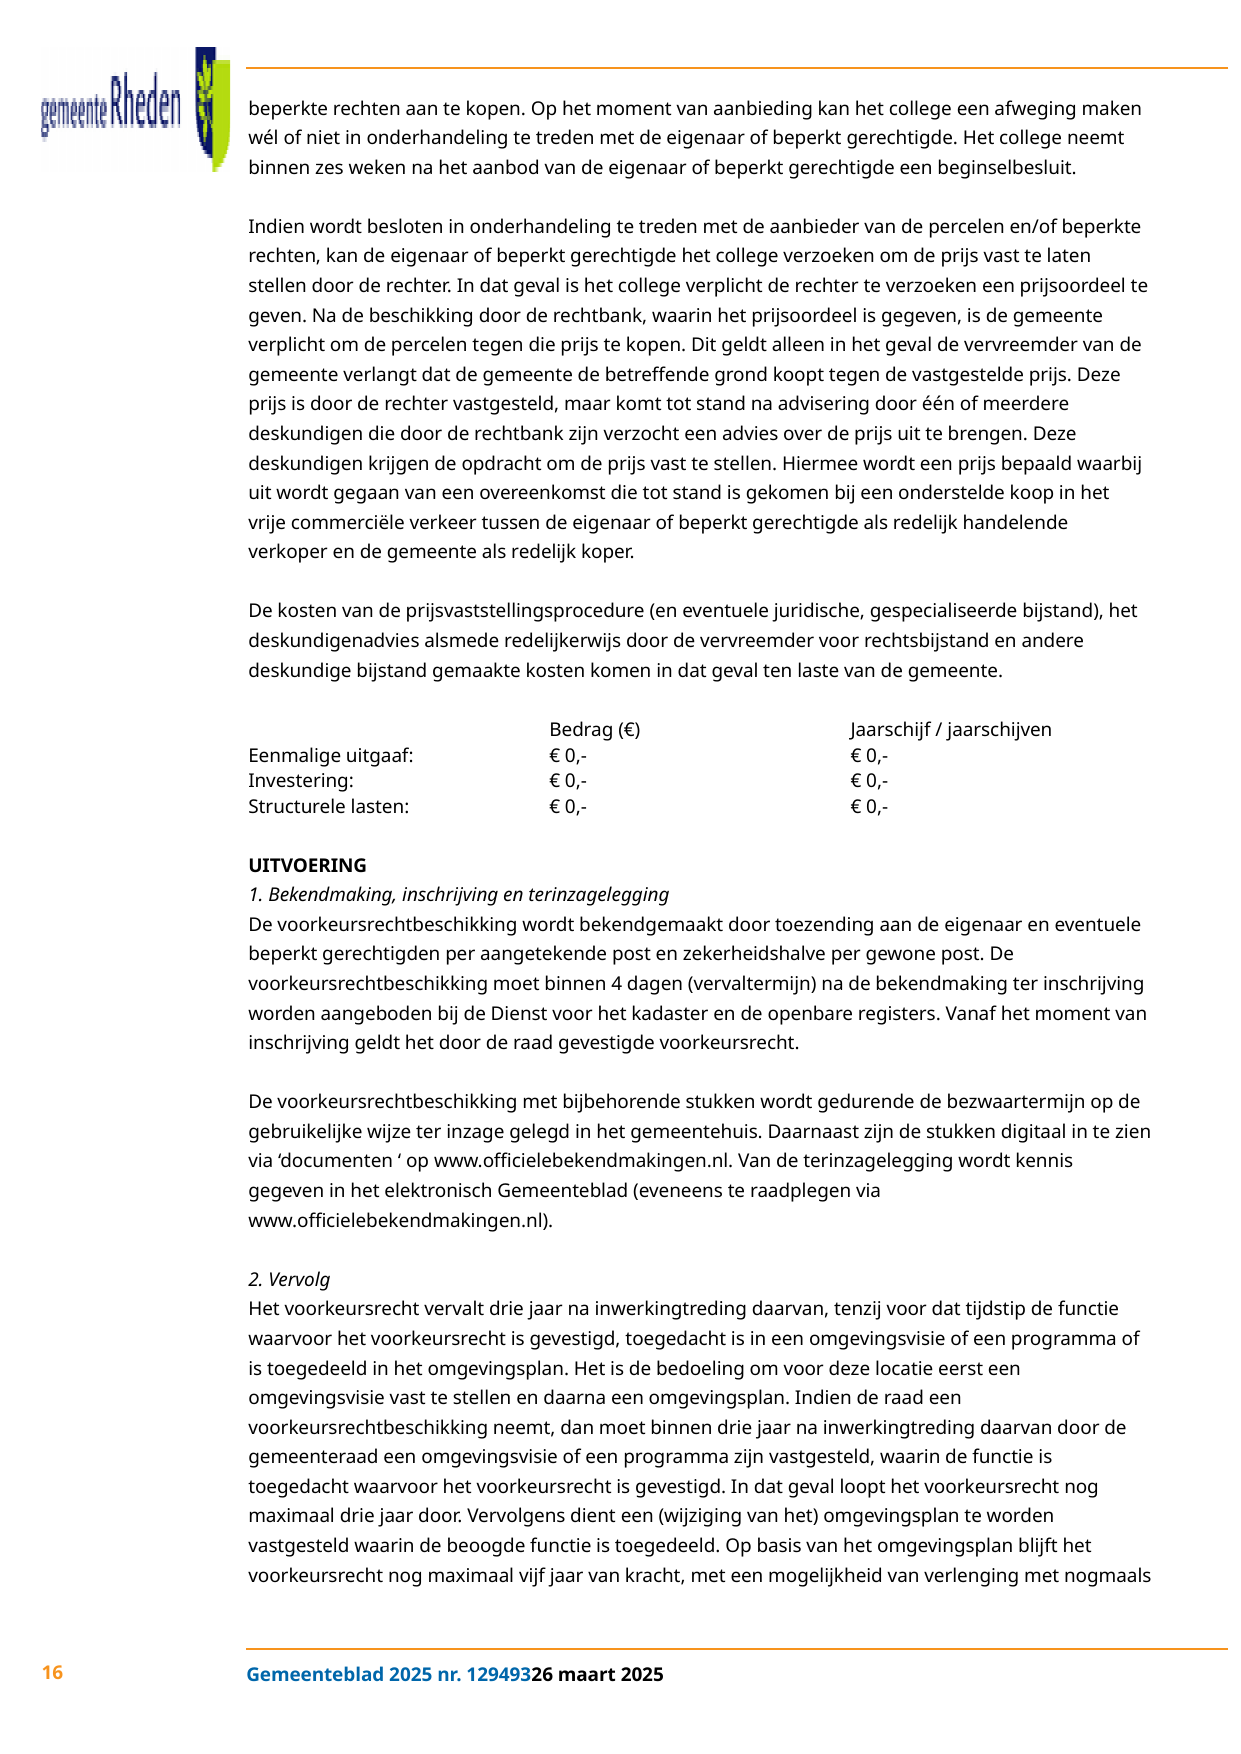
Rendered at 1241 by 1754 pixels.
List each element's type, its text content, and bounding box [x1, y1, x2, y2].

table_cell Structurele lasten: [248, 793, 549, 819]
table_cell € 0,- [850, 742, 1152, 768]
text UITVOERING [248, 852, 1152, 878]
table_cell Investering: [248, 768, 549, 793]
text 2. Vervolg [248, 1266, 1152, 1292]
table_header Bedrag (€) [549, 716, 850, 742]
table_cell € 0,- [549, 768, 850, 793]
text beperkte rechten aan te kopen. Op het moment van aanbieding kan het college een afweging maken wél of niet in onderhandeling te treden met de eigenaar of beperkt gerechtigde. Het college neemt binnen zes weken na het aanbod van de eigenaar of beperkt gerechtigde een beginselbesluit. [248, 95, 1152, 180]
text Indien wordt besloten in onderhandeling te treden met de aanbieder van de percelen en/of beperkte rechten, kan de eigenaar of beperkt gerechtigde het college verzoeken om de prijs vast te laten stellen door de rechter. In dat geval is het college verplicht de rechter te verzoeken een prijsoordeel te geven. Na de beschikking door de rechtbank, waarin het prijsoordeel is gegeven, is de gemeente verplicht om de percelen tegen die prijs te kopen. Dit geldt alleen in het geval de vervreemder van de gemeente verlangt dat de gemeente de betreffende grond koopt tegen de vastgestelde prijs. Deze prijs is door de rechter vastgesteld, maar komt tot stand na advisering door één of meerdere deskundigen die door de rechtbank zijn verzocht een advies over de prijs uit te brengen. Deze deskundigen krijgen de opdracht om de prijs vast te stellen. Hiermee wordt een prijs bepaald waarbij uit wordt gegaan van een overeenkomst die tot stand is gekomen bij een onderstelde koop in het vrije commerciële verkeer tussen de eigenaar of beperkt gerechtigde als redelijk handelende verkoper en de gemeente als redelijk koper. [248, 213, 1152, 564]
table_cell Eenmalige uitgaaf: [248, 742, 549, 768]
picture [41, 47, 231, 172]
table_cell € 0,- [549, 793, 850, 819]
table_header [248, 716, 549, 742]
table_cell € 0,- [850, 793, 1152, 819]
text De voorkeursrechtbeschikking met bijbehorende stukken wordt gedurende de bezwaartermijn op de gebruikelijke wijze ter inzage gelegd in het gemeentehuis. Daarnaast zijn de stukken digitaal in te zien via ‘documenten ‘ op www.officielebekendmakingen.nl. Van de terinzagelegging wordt kennis gegeven in het elektronisch Gemeenteblad (eveneens te raadplegen via www.officielebekendmakingen.nl). [248, 1088, 1152, 1233]
table_cell € 0,- [549, 742, 850, 768]
text 1. Bekendmaking, inschrijving en terinzagelegging [248, 881, 1152, 907]
text De kosten van de prijsvaststellingsprocedure (en eventuele juridische, gespecialiseerde bijstand), het deskundigenadvies alsmede redelijkerwijs door de vervreemder voor rechtsbijstand en andere deskundige bijstand gemaakte kosten komen in dat geval ten laste van de gemeente. [248, 598, 1152, 683]
text Het voorkeursrecht vervalt drie jaar na inwerkingtreding daarvan, tenzij voor dat tijdstip de functie waarvoor het voorkeursrecht is gevestigd, toegedacht is in een omgevingsvisie of een programma of is toegedeeld in het omgevingsplan. Het is de bedoeling om voor deze locatie eerst een omgevingsvisie vast te stellen en daarna een omgevingsplan. Indien de raad een voorkeursrechtbeschikking neemt, dan moet binnen drie jaar na inwerkingtreding daarvan door de gemeenteraad een omgevingsvisie of een programma zijn vastgesteld, waarin de functie is toegedacht waarvoor het voorkeursrecht is gevestigd. In dat geval loopt het voorkeursrecht nog maximaal drie jaar door. Vervolgens dient een (wijziging van het) omgevingsplan te worden vastgesteld waarin de beoogde functie is toegedeeld. Op basis van het omgevingsplan blijft het voorkeursrecht nog maximaal vijf jaar van kracht, met een mogelijkheid van verlenging met nogmaals [248, 1296, 1152, 1588]
text De voorkeursrechtbeschikking wordt bekendgemaakt door toezending aan de eigenaar en eventuele beperkt gerechtigden per aangetekende post en zekerheidshalve per gewone post. De voorkeursrechtbeschikking moet binnen 4 dagen (vervaltermijn) na de bekendmaking ter inschrijving worden aangeboden bij de Dienst voor het kadaster en de openbare registers. Vanaf het moment van inschrijving geldt het door de raad gevestigde voorkeursrecht. [248, 911, 1152, 1055]
table_header Jaarschijf / jaarschijven [850, 716, 1152, 742]
table_cell € 0,- [850, 768, 1152, 793]
